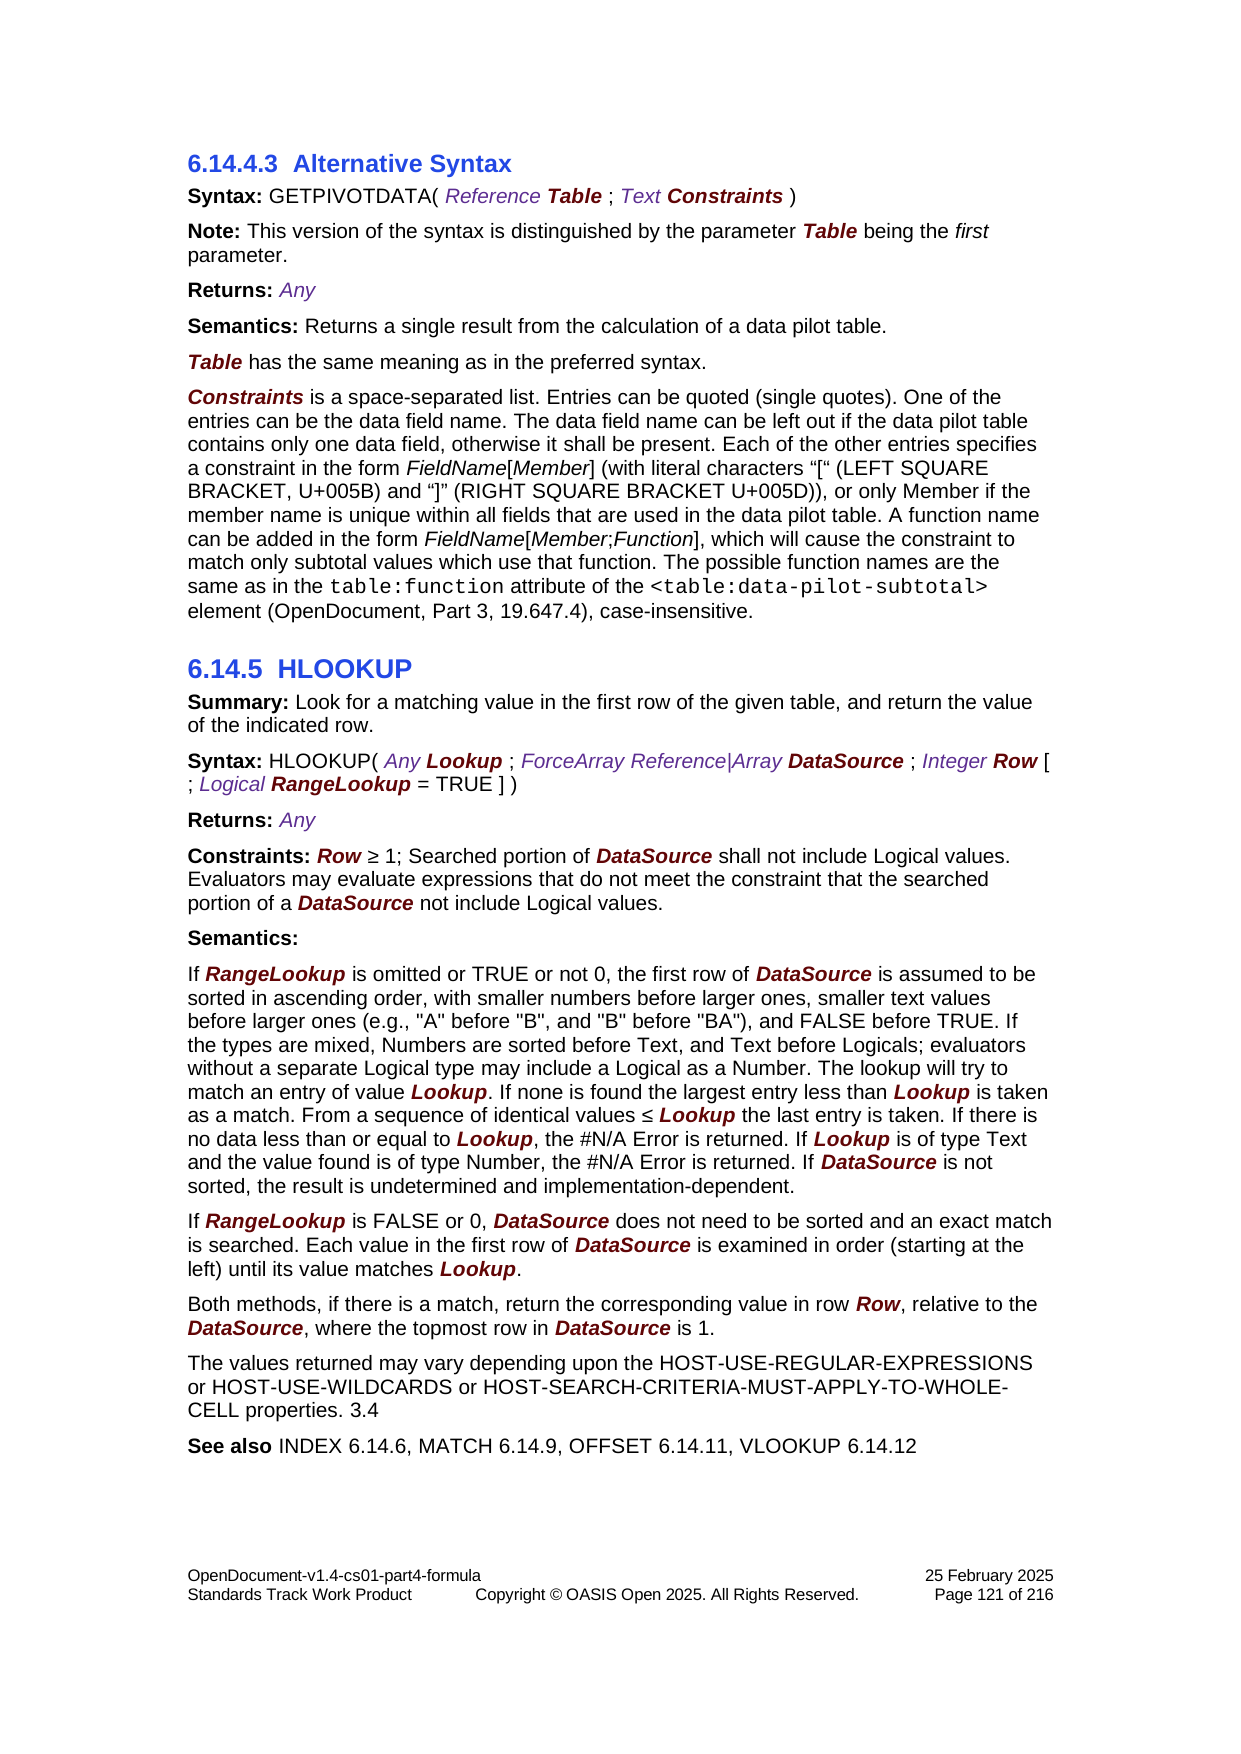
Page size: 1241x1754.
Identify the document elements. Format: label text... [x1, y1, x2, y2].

text Semantics: [187, 927, 1053, 950]
text The values returned may vary depending upon the HOST-USE-REGULAR-EXPRESSIONS or HOST-USE-WILDCARDS or HOST-SEARCH-CRITERIA-MUST-APPLY-TO-WHOLE-CELL properties. 3.4 [187, 1352, 1053, 1422]
text Constraints: Row ≥ 1; Searched portion of DataSource shall not include Logical values. Evaluators may evaluate expressions that do not meet the constraint that the searched portion of a DataSource not include Logical values. [187, 844, 1053, 915]
text Semantics: Returns a single result from the calculation of a data pilot table. [187, 314, 1053, 338]
text Note: This version of the syntax is distinguished by the parameter Table being the first parameter. [187, 220, 1053, 267]
text Summary: Look for a matching value in the first row of the given table, and return the value of the indicated row. [187, 690, 1053, 737]
text Syntax: HLOOKUP( Any Lookup ; ForceArray Reference|Array DataSource ; Integer Row [ ; Logical RangeLookup = TRUE ] ) [187, 749, 1053, 796]
subtitle Alternative Syntax [187, 150, 1053, 178]
text Returns: Any [187, 279, 1053, 302]
subtitle HLOOKUP [187, 654, 1053, 684]
text Both methods, if there is a match, return the corresponding value in row Row, relative to the DataSource, where the topmost row in DataSource is 1. [187, 1293, 1053, 1340]
text See also INDEX 6.14.6, MATCH 6.14.9, OFFSET 6.14.11, VLOOKUP 6.14.12 [187, 1434, 1053, 1458]
text If RangeLookup is FALSE or 0, DataSource does not need to be sorted and an exact match is searched. Each value in the first row of DataSource is examined in order (starting at the left) until its value matches Lookup. [187, 1210, 1053, 1281]
text Table has the same meaning as in the preferred syntax. [187, 350, 1053, 374]
text Constraints is a space-separated list. Entries can be quoted (single quotes). One of the entries can be the data field name. The data field name can be left out if the data pilot table contains only one data field, otherwise it shall be present. Each of the other entries specifies a constraint in the form FieldName[Member] (with literal characters “[“ (LEFT SQUARE BRACKET, U+005B) and “]” (RIGHT SQUARE BRACKET U+005D)), or only Member if the member name is unique within all fields that are used in the data pilot table. A function name can be added in the form FieldName[Member;Function], which will cause the constraint to match only subtotal values which use that function. The possible function names are the same as in the table:function attribute of the <table:data-pilot-subtotal> element (OpenDocument, Part 3, 19.647.4), case-insensitive. [187, 386, 1053, 623]
text Returns: Any [187, 808, 1053, 832]
text Syntax: GETPIVOTDATA( Reference Table ; Text Constraints ) [187, 184, 1053, 208]
text If RangeLookup is omitted or TRUE or not 0, the first row of DataSource is assumed to be sorted in ascending order, with smaller numbers before larger ones, smaller text values before larger ones (e.g., "A" before "B", and "B" before "BA"), and FALSE before TRUE. If the types are mixed, Numbers are sorted before Text, and Text before Logicals; evaluators without a separate Logical type may include a Logical as a Number. The lookup will try to match an entry of value Lookup. If none is found the largest entry less than Lookup is taken as a match. From a sequence of identical values ≤ Lookup the last entry is taken. If there is no data less than or equal to Lookup, the #N/A Error is returned. If Lookup is of type Text and the value found is of type Number, the #N/A Error is returned. If DataSource is not sorted, the result is undetermined and implementation-dependent. [187, 962, 1053, 1198]
